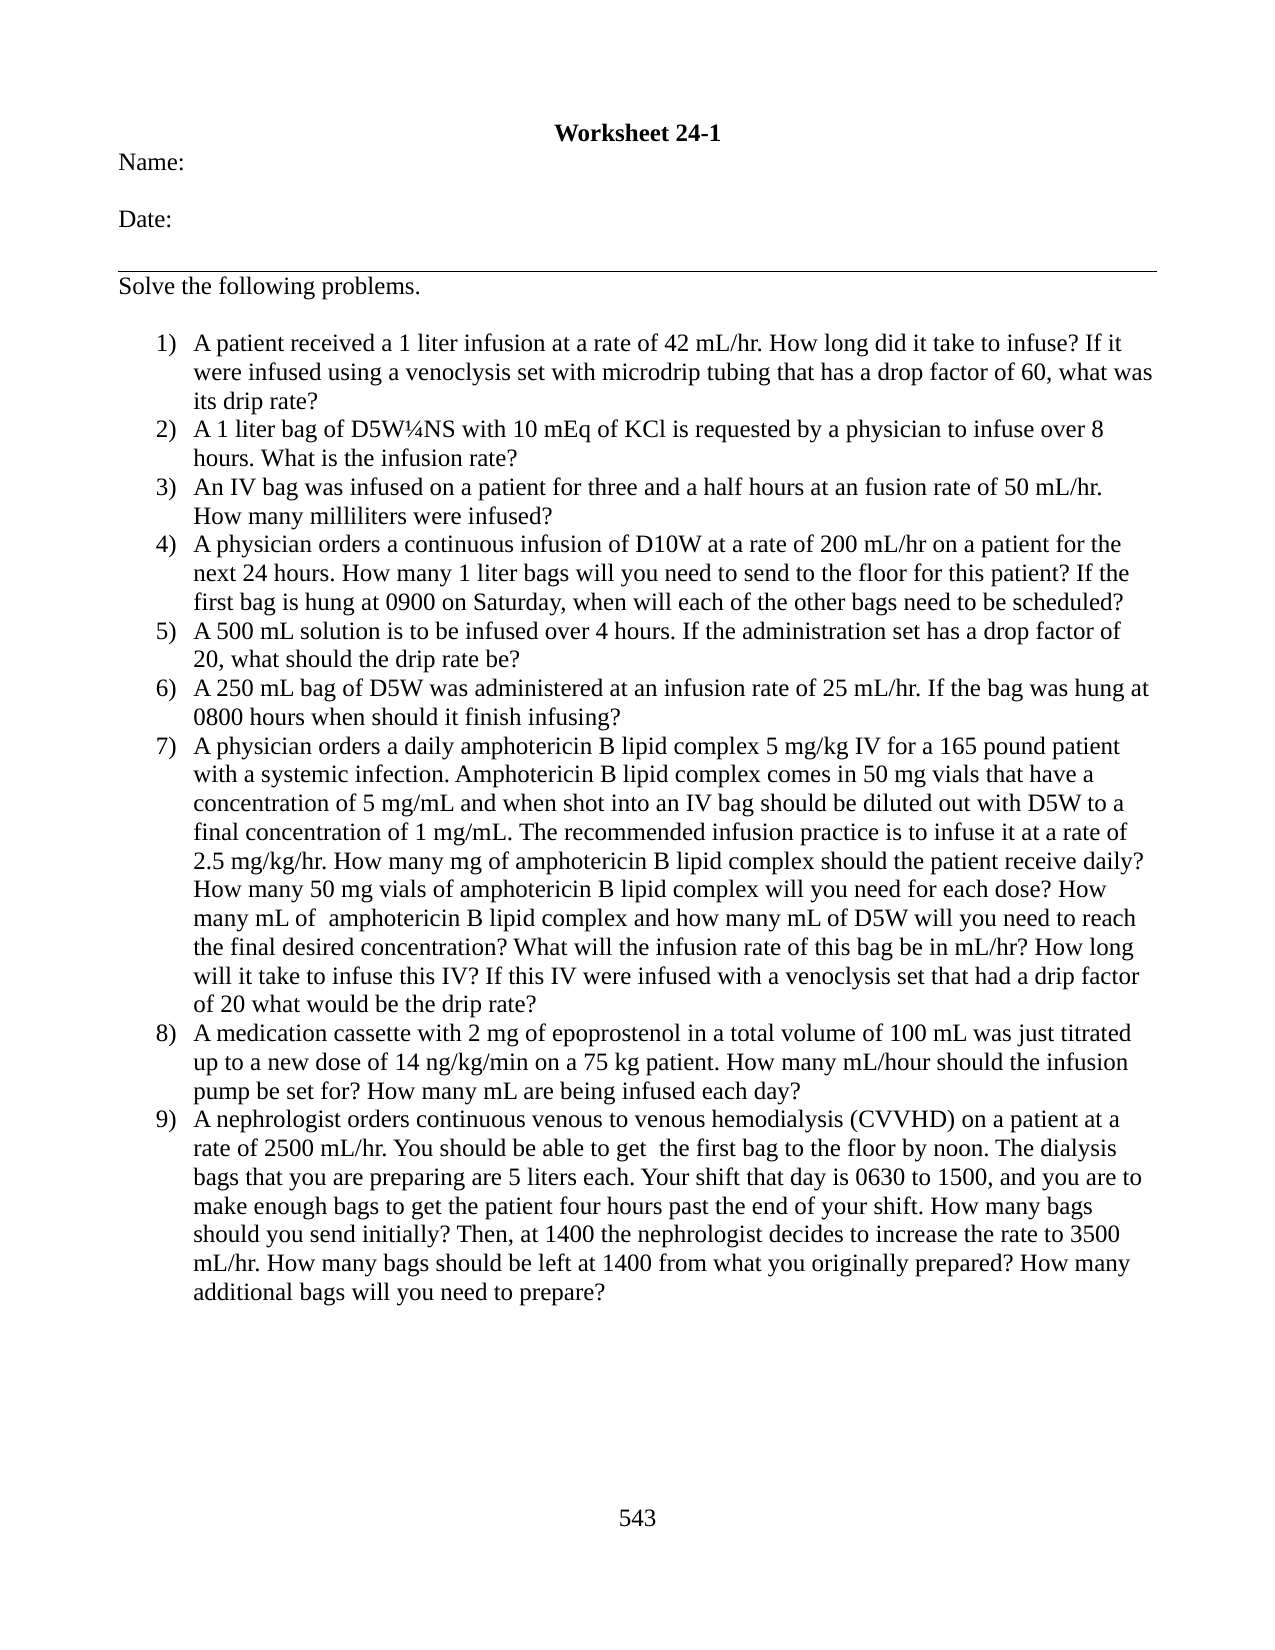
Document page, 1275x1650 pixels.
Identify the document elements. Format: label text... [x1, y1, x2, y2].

text Worksheet 24-1 [118, 118, 1157, 147]
text Date: [118, 204, 1157, 233]
text Name: [118, 147, 1157, 176]
text Solve the following problems. [118, 272, 1157, 299]
list An IV bag was infused on a patient for three and a half hours at an fusion rate of 50 mL/hr. How many milliliters were infused? [156, 472, 1157, 529]
list A 1 liter bag of D5W¼NS with 10 mEq of KCl is requested by a physician to infuse over 8 hours. What is the infusion rate? [156, 414, 1157, 472]
list A 250 mL bag of D5W was administered at an infusion rate of 25 mL/hr. If the bag was hung at 0800 hours when should it finish infusing? [156, 673, 1157, 731]
list A physician orders a continuous infusion of D10W at a rate of 200 mL/hr on a patient for the next 24 hours. How many 1 liter bags will you need to send to the floor for this patient? If the first bag is hung at 0900 on Saturday, when will each of the other bags need to be scheduled? [156, 529, 1157, 616]
list A physician orders a daily amphotericin B lipid complex 5 mg/kg IV for a 165 pound patient with a systemic infection. Amphotericin B lipid complex comes in 50 mg vials that have a concentration of 5 mg/mL and when shot into an IV bag should be diluted out with D5W to a final concentration of 1 mg/mL. The recommended infusion practice is to infuse it at a rate of 2.5 mg/kg/hr. How many mg of amphotericin B lipid complex should the patient receive daily? How many 50 mg vials of amphotericin B lipid complex will you need for each dose? How many mL of amphotericin B lipid complex and how many mL of D5W will you need to reach the final desired concentration? What will the infusion rate of this bag be in mL/hr? How long will it take to infuse this IV? If this IV were infused with a venoclysis set that had a drip factor of 20 what would be the drip rate? [156, 731, 1157, 1018]
list A medication cassette with 2 mg of epoprostenol in a total volume of 100 mL was just titrated up to a new dose of 14 ng/kg/min on a 75 kg patient. How many mL/hour should the infusion pump be set for? How many mL are being infused each day? [156, 1018, 1157, 1104]
list A 500 mL solution is to be infused over 4 hours. If the administration set has a drop factor of 20, what should the drip rate be? [156, 616, 1157, 673]
list A patient received a 1 liter infusion at a rate of 42 mL/hr. How long did it take to infuse? If it were infused using a venoclysis set with microdrip tubing that has a drop factor of 60, what was its drip rate? [156, 328, 1157, 414]
list A nephrologist orders continuous venous to venous hemodialysis (CVVHD) on a patient at a rate of 2500 mL/hr. You should be able to get the first bag to the floor by noon. The dialysis bags that you are preparing are 5 liters each. Your shift that day is 0630 to 1500, and you are to make enough bags to get the patient four hours past the end of your shift. How many bags should you send initially? Then, at 1400 the nephrologist decides to increase the rate to 3500 mL/hr. How many bags should be left at 1400 from what you originally prepared? How many additional bags will you need to prepare? [156, 1104, 1157, 1306]
